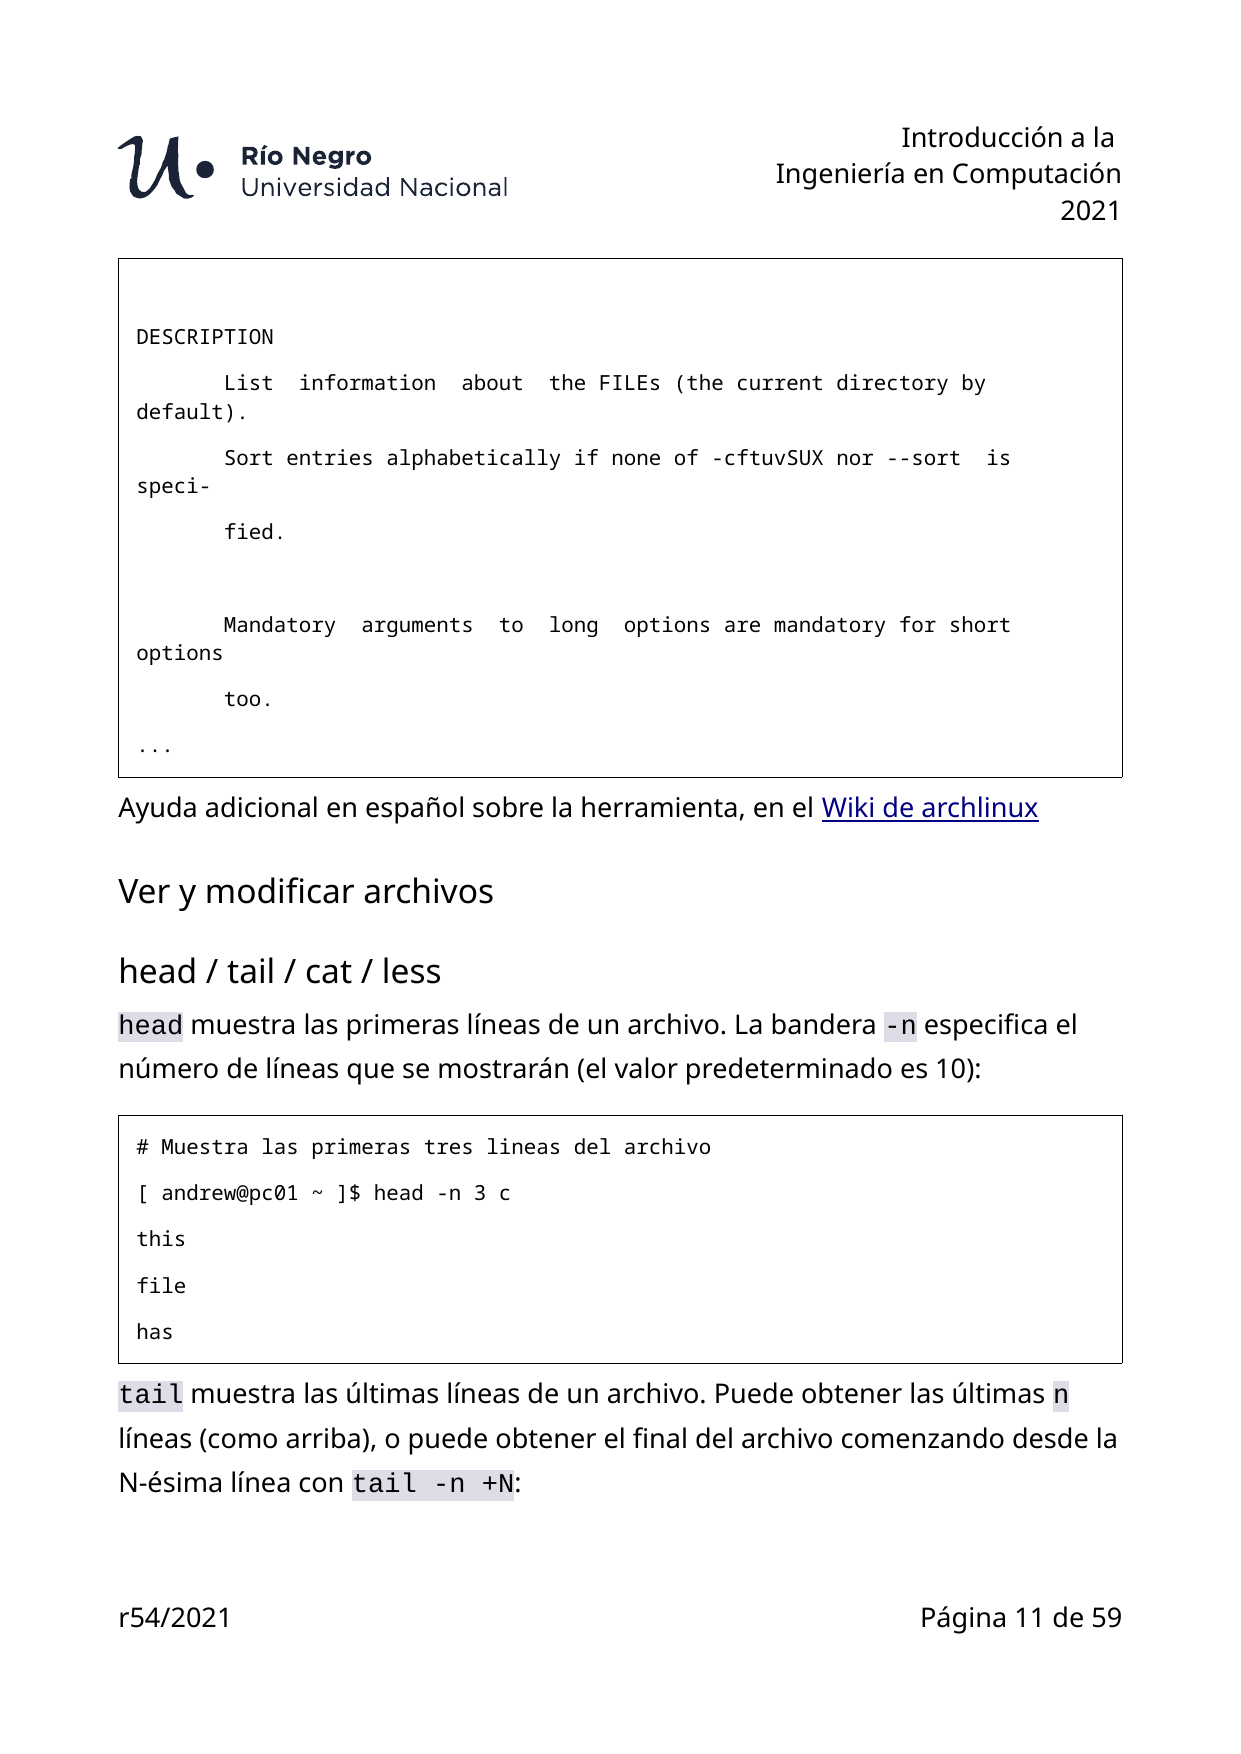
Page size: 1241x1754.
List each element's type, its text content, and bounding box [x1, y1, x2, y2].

text ... [119, 713, 1122, 777]
text DESCRIPTION [119, 304, 1122, 351]
text Mandatory arguments to long options are mandatory for short options [119, 592, 1122, 667]
text fied. [119, 500, 1122, 546]
text # Muestra las primeras tres lineas del archivo [119, 1116, 1122, 1161]
text List information about the FILEs (the current directory by default). [119, 351, 1122, 425]
text tail muestra las últimas líneas de un archivo. Puede obtener las últimas n líneas (como arriba), o puede obtener el final del archivo comenzando desde la N-ésima línea con tail -n +N: [118, 1375, 1122, 1501]
subtitle head / tail / cat / less [118, 947, 1122, 993]
text too. [119, 667, 1122, 713]
text has [119, 1299, 1122, 1363]
text file [119, 1253, 1122, 1299]
text this [119, 1207, 1122, 1253]
text [ andrew@pc01 ~ ]$ head -n 3 c [119, 1161, 1122, 1207]
subtitle Ver y modificar archivos [118, 868, 1122, 914]
text Sort entries alphabetically if none of -cftuvSUX nor --sort is speci- [119, 425, 1122, 500]
text Ayuda adicional en español sobre la herramienta, en el Wiki de archlinux [118, 788, 1122, 825]
text head muestra las primeras líneas de un archivo. La bandera -n especifica el número de líneas que se mostrarán (el valor predeterminado es 10): [118, 1005, 1122, 1087]
